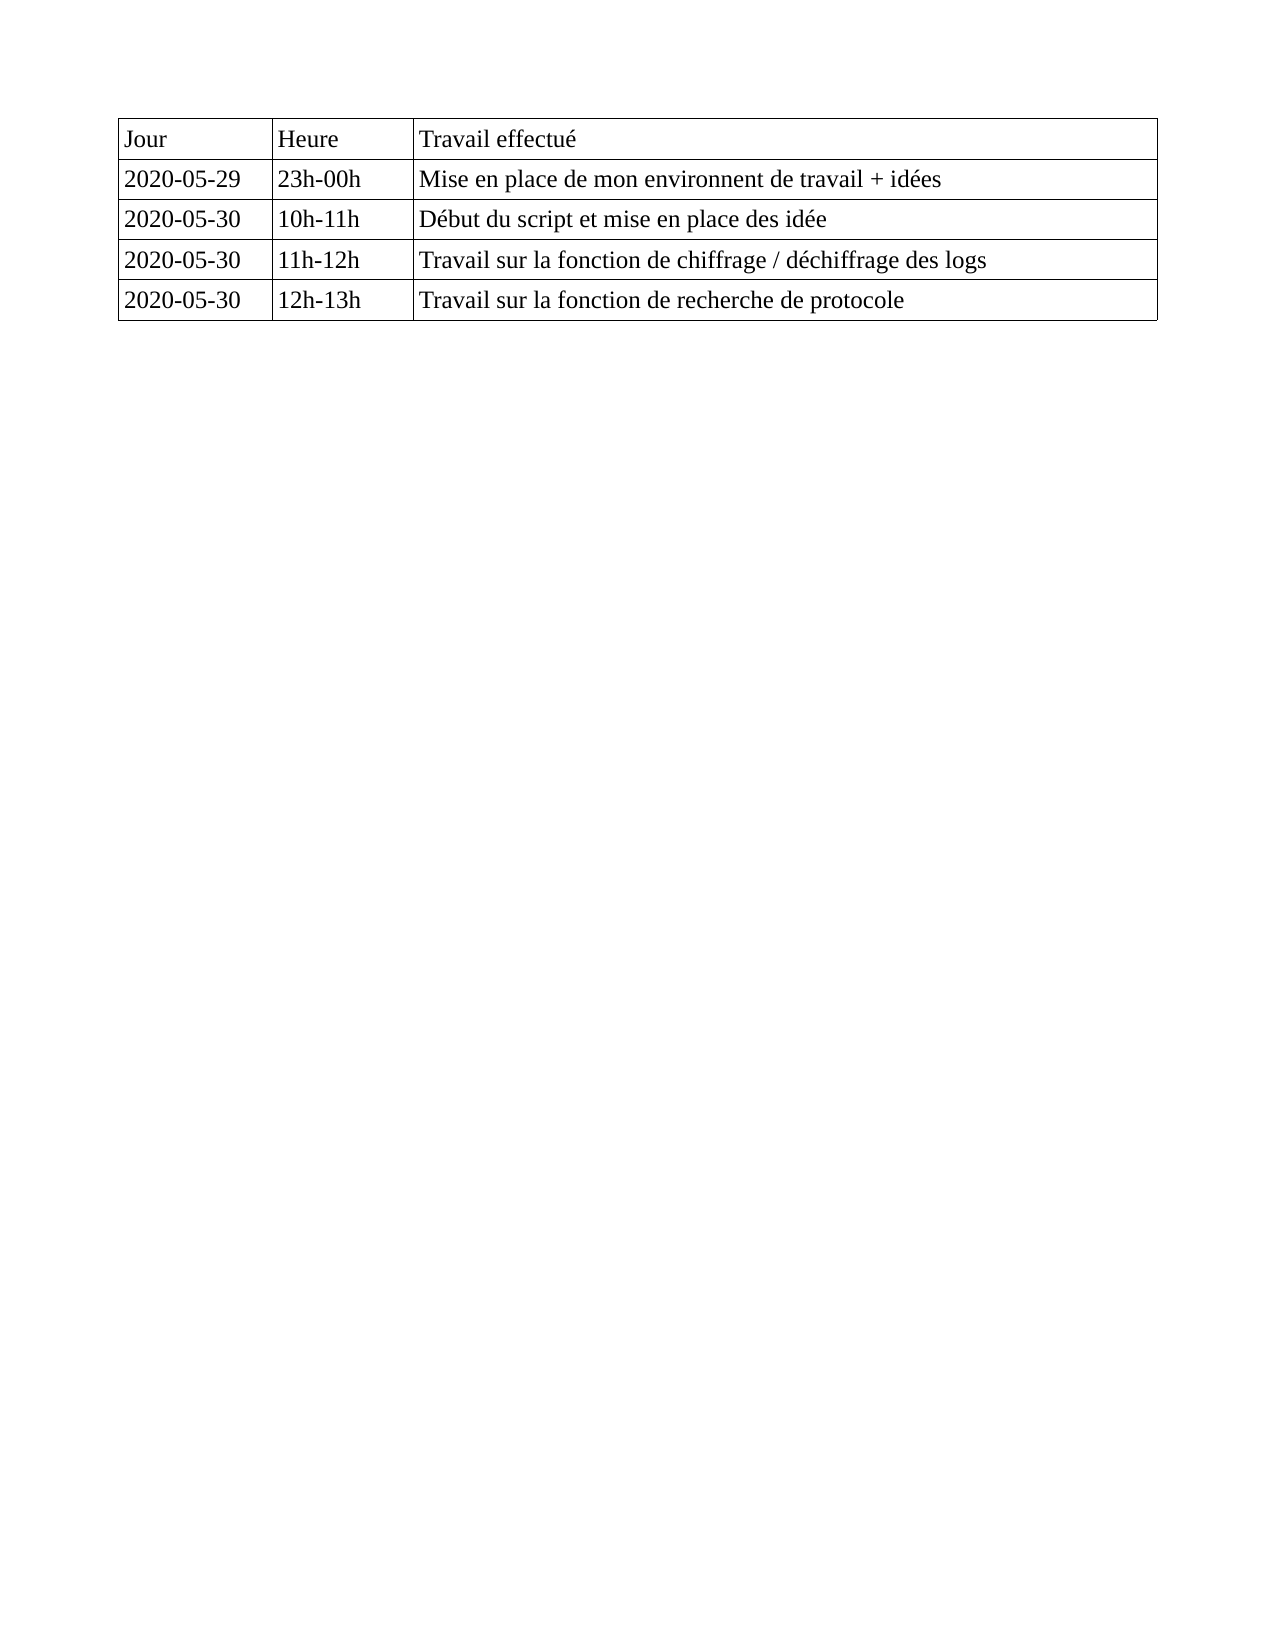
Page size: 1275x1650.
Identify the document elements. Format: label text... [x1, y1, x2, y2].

table_cell 2020-05-29 [119, 160, 272, 199]
table_cell Travail sur la fonction de chiffrage / déchiffrage des logs [414, 240, 1157, 279]
table_cell 2020-05-30 [119, 200, 272, 239]
table_cell 23h-00h [273, 160, 413, 199]
table_cell Travail sur la fonction de recherche de protocole [414, 280, 1157, 320]
table_cell Mise en place de mon environnent de travail + idées [414, 160, 1157, 199]
table_header Jour [119, 119, 272, 158]
table_cell 10h-11h [273, 200, 413, 239]
table_cell 2020-05-30 [119, 240, 272, 279]
table_cell 2020-05-30 [119, 280, 272, 320]
table_header Heure [273, 119, 413, 158]
table_header Travail effectué [414, 119, 1157, 158]
table_cell 11h-12h [273, 240, 413, 279]
table_cell Début du script et mise en place des idée [414, 200, 1157, 239]
table_cell 12h-13h [273, 280, 413, 320]
